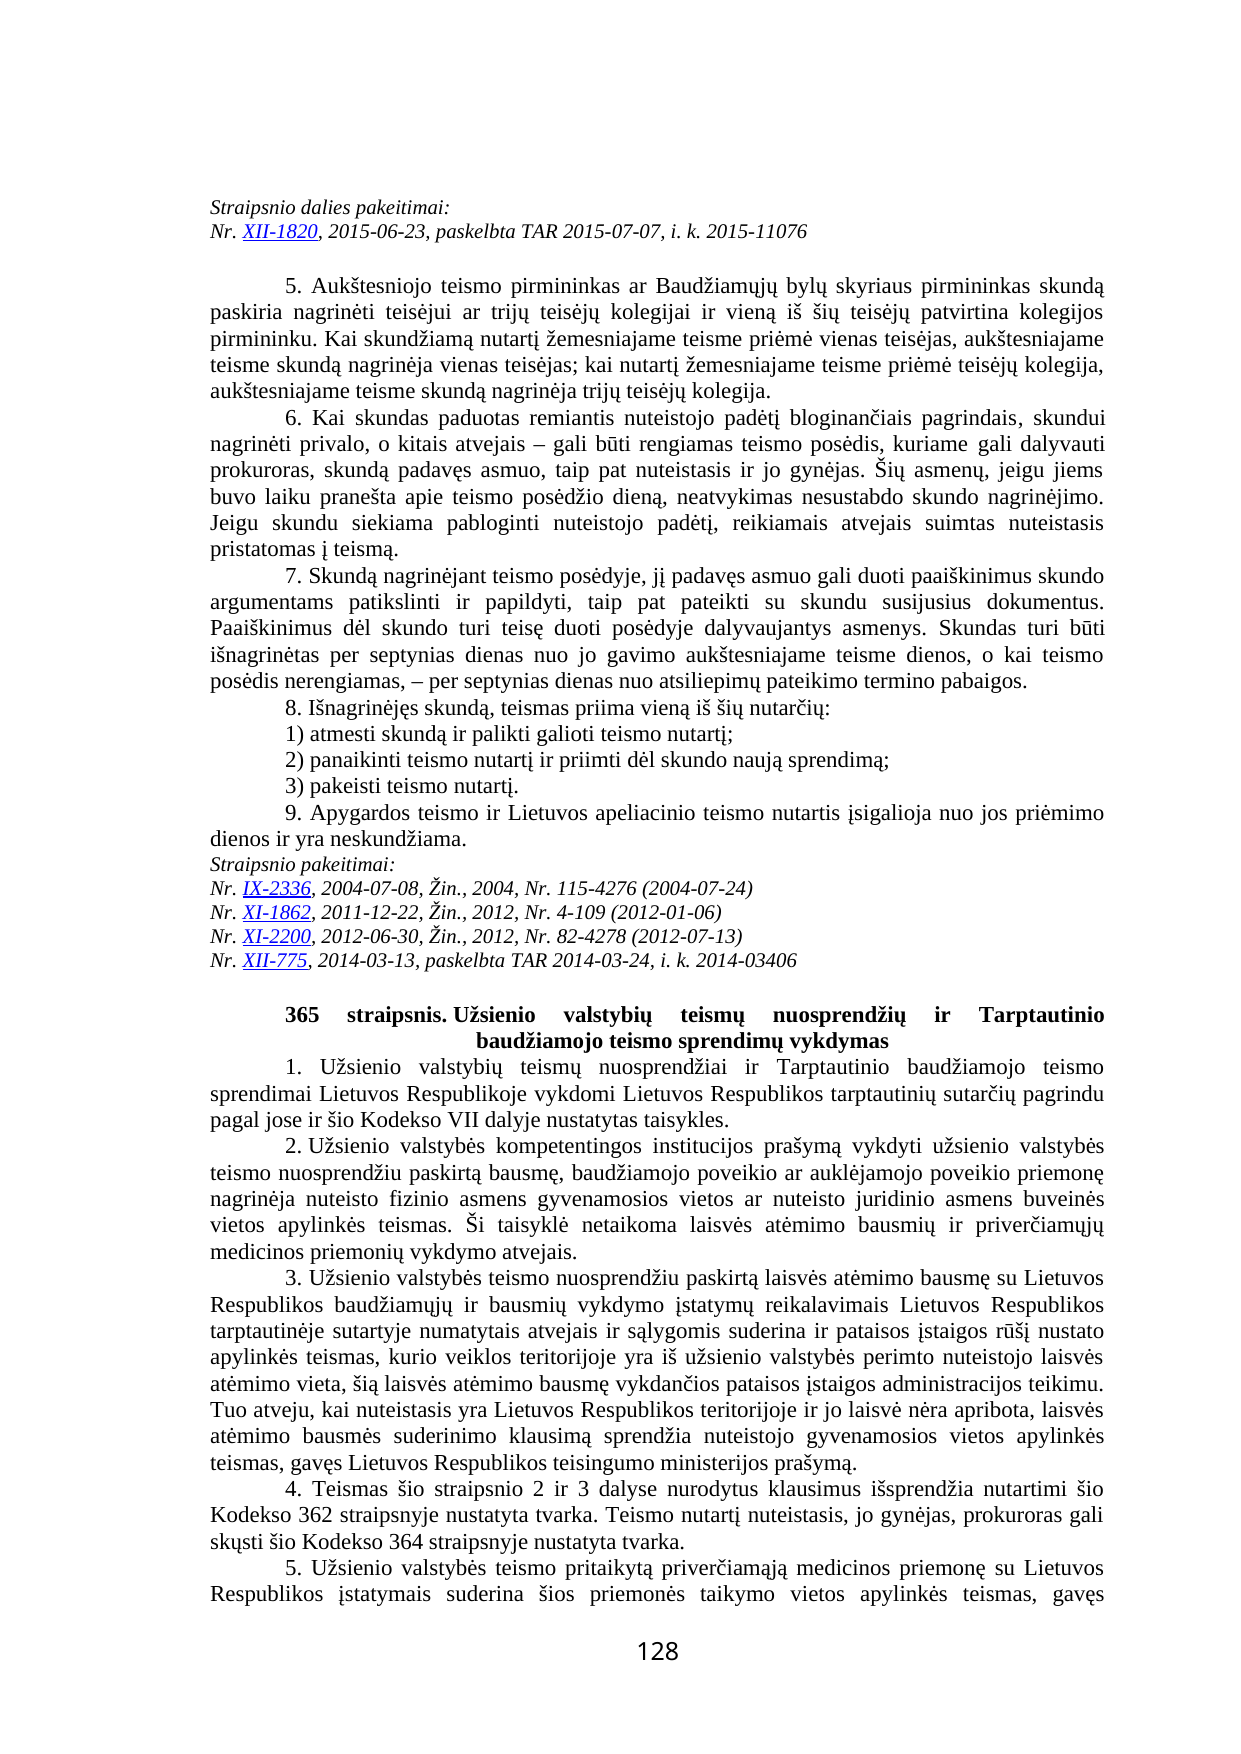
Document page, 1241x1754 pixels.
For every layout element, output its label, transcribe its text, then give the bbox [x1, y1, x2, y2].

text Nr. XII-1820, 2015-06-23, paskelbta TAR 2015-07-07, i. k. 2015-11076 [210, 219, 1106, 243]
text 5. Aukštesniojo teismo pirmininkas ar Baudžiamųjų bylų skyriaus pirmininkas skundą paskiria nagrinėti teisėjui ar trijų teisėjų kolegijai ir vieną iš šių teisėjų patvirtina kolegijos pirmininku. Kai skundžiamą nutartį žemesniajame teisme priėmė vienas teisėjas, aukštesniajame teisme skundą nagrinėja vienas teisėjas; kai nutartį žemesniajame teisme priėmė teisėjų kolegija, aukštesniajame teisme skundą nagrinėja trijų teisėjų kolegija. [210, 272, 1106, 404]
text Nr. IX-2336, 2004-07-08, Žin., 2004, Nr. 115-4276 (2004-07-24) [210, 876, 1106, 900]
text Straipsnio pakeitimai: [210, 852, 1106, 876]
text 3. Užsienio valstybės teismo nuosprendžiu paskirtą laisvės atėmimo bausmę su Lietuvos Respublikos baudžiamųjų ir bausmių vykdymo įstatymų reikalavimais Lietuvos Respublikos tarptautinėje sutartyje numatytais atvejais ir sąlygomis suderina ir pataisos įstaigos rūšį nustato apylinkės teismas, kurio veiklos teritorijoje yra iš užsienio valstybės perimto nuteistojo laisvės atėmimo vieta, šią laisvės atėmimo bausmę vykdančios pataisos įstaigos administracijos teikimu. Tuo atveju, kai nuteistasis yra Lietuvos Respublikos teritorijoje ir jo laisvė nėra apribota, laisvės atėmimo bausmės suderinimo klausimą sprendžia nuteistojo gyvenamosios vietos apylinkės teismas, gavęs Lietuvos Respublikos teisingumo ministerijos prašymą. [210, 1264, 1106, 1475]
text Nr. XII-775, 2014-03-13, paskelbta TAR 2014-03-24, i. k. 2014-03406 [210, 948, 1106, 972]
text 8. Išnagrinėjęs skundą, teismas priima vieną iš šių nutarčių: [210, 693, 1106, 720]
text 2) panaikinti teismo nutartį ir priimti dėl skundo naują sprendimą; [210, 746, 1106, 773]
text Nr. XI-1862, 2011-12-22, Žin., 2012, Nr. 4-109 (2012-01-06) [210, 900, 1106, 924]
text 5. Užsienio valstybės teismo pritaikytą priverčiamąją medicinos priemonę su Lietuvos Respublikos įstatymais suderina šios priemonės taikymo vietos apylinkės teismas, gavęs [210, 1554, 1106, 1607]
text 9. Apygardos teismo ir Lietuvos apeliacinio teismo nutartis įsigalioja nuo jos priėmimo dienos ir yra neskundžiama. [210, 799, 1106, 852]
text 7. Skundą nagrinėjant teismo posėdyje, jį padavęs asmuo gali duoti paaiškinimus skundo argumentams patikslinti ir papildyti, taip pat pateikti su skundu susijusius dokumentus. Paaiškinimus dėl skundo turi teisę duoti posėdyje dalyvaujantys asmenys. Skundas turi būti išnagrinėtas per septynias dienas nuo jo gavimo aukštesniajame teisme dienos, o kai teismo posėdis nerengiamas, – per septynias dienas nuo atsiliepimų pateikimo termino pabaigos. [210, 562, 1106, 693]
text 365 straipsnis. Užsienio valstybių teismų nuosprendžių ir Tarptautinio baudžiamojo teismo sprendimų vykdymas [285, 1001, 1106, 1053]
text 6. Kai skundas paduotas remiantis nuteistojo padėtį bloginančiais pagrindais, skundui nagrinėti privalo, o kitais atvejais – gali būti rengiamas teismo posėdis, kuriame gali dalyvauti prokuroras, skundą padavęs asmuo, taip pat nuteistasis ir jo gynėjas. Šių asmenų, jeigu jiems buvo laiku pranešta apie teismo posėdžio dieną, neatvykimas nesustabdo skundo nagrinėjimo. Jeigu skundu siekiama pabloginti nuteistojo padėtį, reikiamais atvejais suimtas nuteistasis pristatomas į teismą. [210, 404, 1106, 562]
text 4. Teismas šio straipsnio 2 ir 3 dalyse nurodytus klausimus išsprendžia nutartimi šio Kodekso 362 straipsnyje nustatyta tvarka. Teismo nutartį nuteistasis, jo gynėjas, prokuroras gali skųsti šio Kodekso 364 straipsnyje nustatyta tvarka. [210, 1475, 1106, 1554]
text 1) atmesti skundą ir palikti galioti teismo nutartį; [210, 720, 1106, 746]
text Straipsnio dalies pakeitimai: [210, 195, 1106, 219]
text 3) pakeisti teismo nutartį. [210, 773, 1106, 799]
text Nr. XI-2200, 2012-06-30, Žin., 2012, Nr. 82-4278 (2012-07-13) [210, 924, 1106, 948]
text 2. Užsienio valstybės kompetentingos institucijos prašymą vykdyti užsienio valstybės teismo nuosprendžiu paskirtą bausmę, baudžiamojo poveikio ar auklėjamojo poveikio priemonę nagrinėja nuteisto fizinio asmens gyvenamosios vietos ar nuteisto juridinio asmens buveinės vietos apylinkės teismas. Ši taisyklė netaikoma laisvės atėmimo bausmių ir priverčiamųjų medicinos priemonių vykdymo atvejais. [210, 1132, 1106, 1264]
text 1. Užsienio valstybių teismų nuosprendžiai ir Tarptautinio baudžiamojo teismo sprendimai Lietuvos Respublikoje vykdomi Lietuvos Respublikos tarptautinių sutarčių pagrindu pagal jose ir šio Kodekso VII dalyje nustatytas taisykles. [210, 1053, 1106, 1132]
